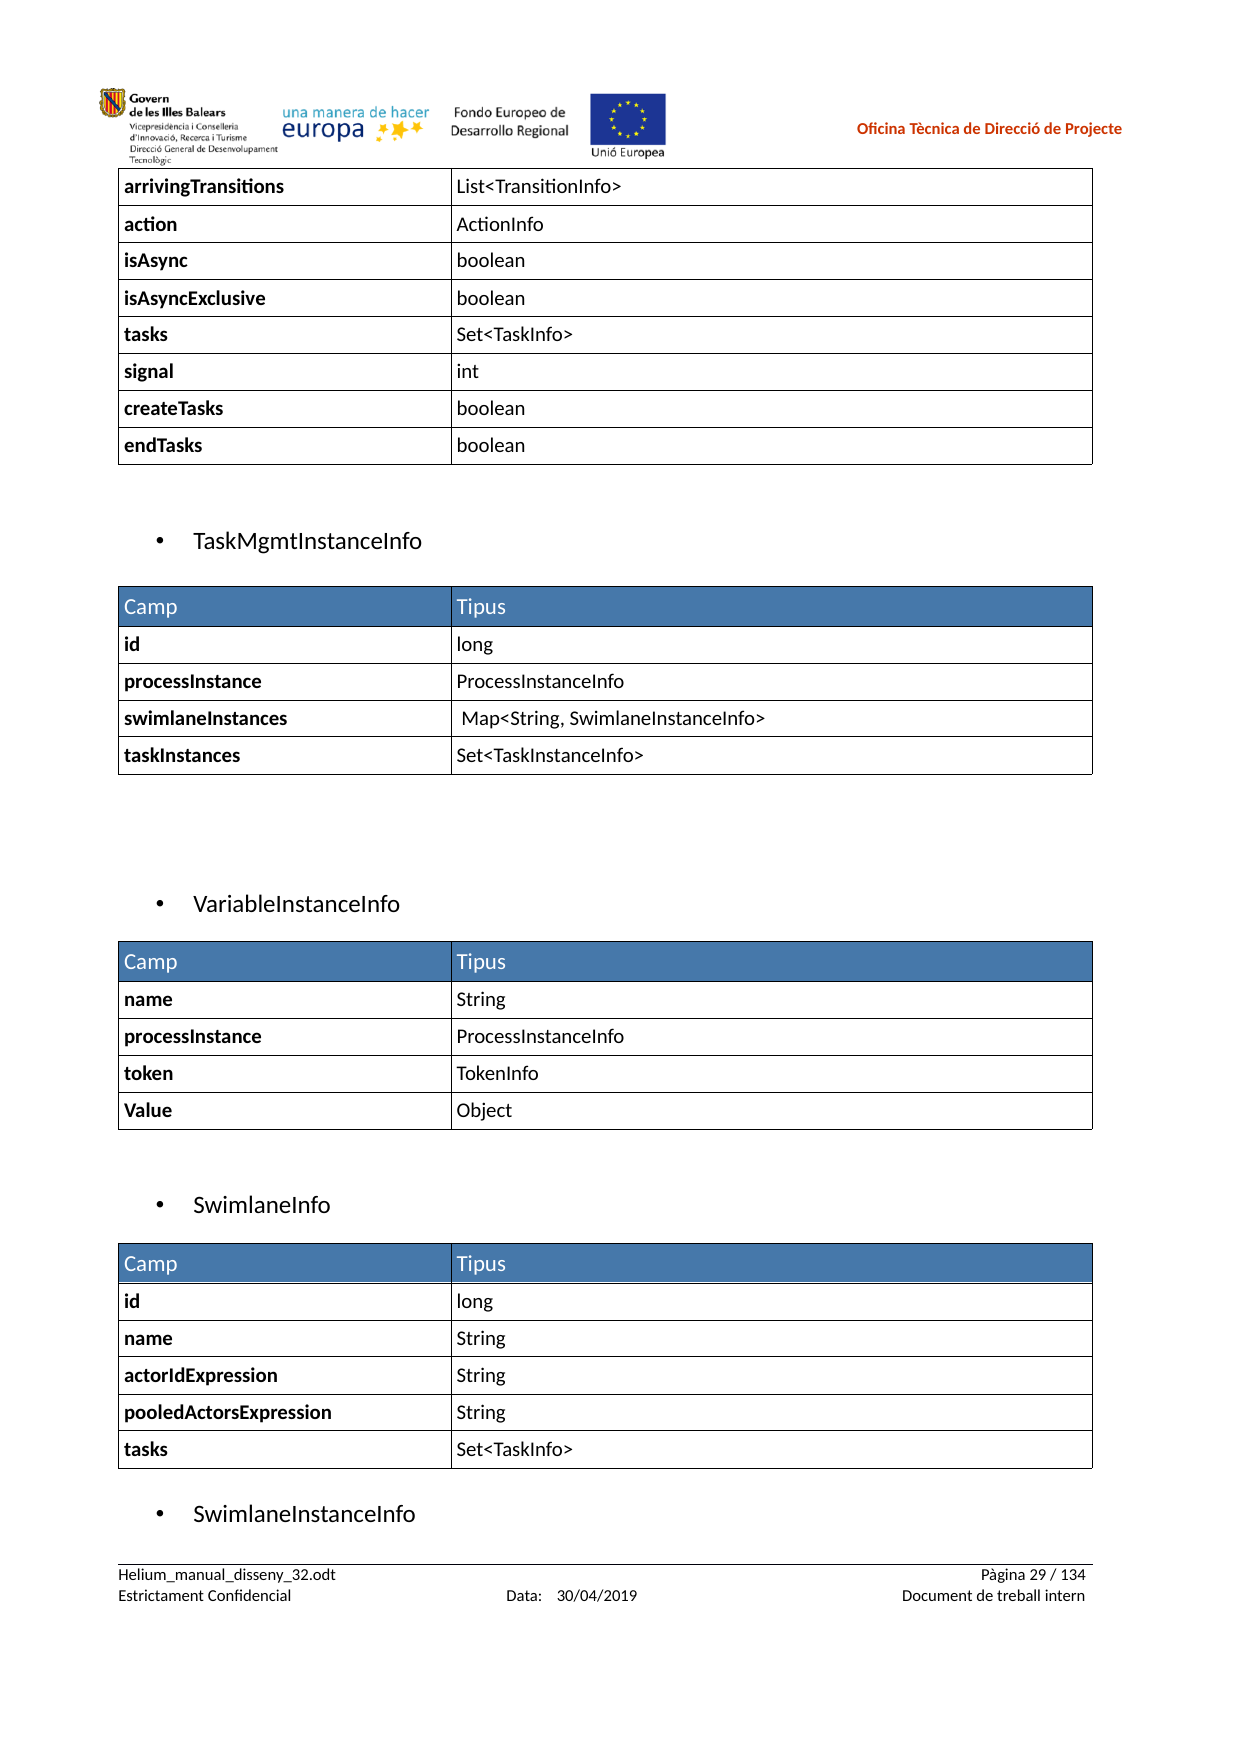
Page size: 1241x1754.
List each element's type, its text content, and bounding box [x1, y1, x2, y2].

table_cell arrivingTransitions [119, 169, 451, 205]
table_cell long [452, 1284, 1092, 1319]
table_cell String [452, 1321, 1092, 1356]
list TaskMgmtInstanceInfo [156, 525, 1122, 555]
table_cell tasks [119, 317, 451, 353]
table_cell taskInstances [119, 737, 451, 773]
table_cell createTasks [119, 391, 451, 427]
table_cell String [452, 982, 1092, 1018]
table_cell int [452, 354, 1092, 390]
table_cell name [119, 982, 451, 1018]
table_cell isAsync [119, 243, 451, 279]
table_cell List<TransitionInfo> [452, 169, 1092, 205]
table_cell processInstance [119, 664, 451, 699]
table_cell id [119, 1284, 451, 1319]
table_cell String [452, 1357, 1092, 1393]
table_cell Set<TaskInfo> [452, 317, 1092, 353]
table_cell Set<TaskInfo> [452, 1431, 1092, 1467]
list SwimlaneInfo [156, 1190, 1122, 1220]
table_cell actorIdExpression [119, 1357, 451, 1393]
table_cell Value [119, 1093, 451, 1128]
table_cell pooledActorsExpression [119, 1395, 451, 1430]
table_cell boolean [452, 243, 1092, 279]
table_header Camp [119, 587, 451, 626]
table_cell boolean [452, 428, 1092, 464]
table_cell ProcessInstanceInfo [452, 1019, 1092, 1054]
list SwimlaneInstanceInfo [156, 1498, 1122, 1528]
table_cell signal [119, 354, 451, 390]
table_cell long [452, 627, 1092, 662]
table_cell name [119, 1321, 451, 1356]
picture [99, 87, 668, 166]
table_cell action [119, 206, 451, 242]
table_cell Map<String, SwimlaneInstanceInfo> [452, 701, 1092, 736]
table_cell swimlaneInstances [119, 701, 451, 736]
table_header Camp [119, 942, 451, 981]
table_cell ProcessInstanceInfo [452, 664, 1092, 699]
table_cell processInstance [119, 1019, 451, 1054]
table_cell TokenInfo [452, 1056, 1092, 1092]
table_cell boolean [452, 391, 1092, 427]
table_cell isAsyncExclusive [119, 280, 451, 316]
table_cell String [452, 1395, 1092, 1430]
table_cell token [119, 1056, 451, 1092]
table_header Camp [119, 1244, 451, 1282]
table_cell tasks [119, 1431, 451, 1467]
list VariableInstanceInfo [156, 888, 1122, 918]
table_cell Set<TaskInstanceInfo> [452, 737, 1092, 773]
table_cell Object [452, 1093, 1092, 1128]
table_cell endTasks [119, 428, 451, 464]
table_header Tipus [452, 1244, 1092, 1282]
table_cell boolean [452, 280, 1092, 316]
table_cell ActionInfo [452, 206, 1092, 242]
table_header Tipus [452, 942, 1092, 981]
table_cell id [119, 627, 451, 662]
table_header Tipus [452, 587, 1092, 626]
